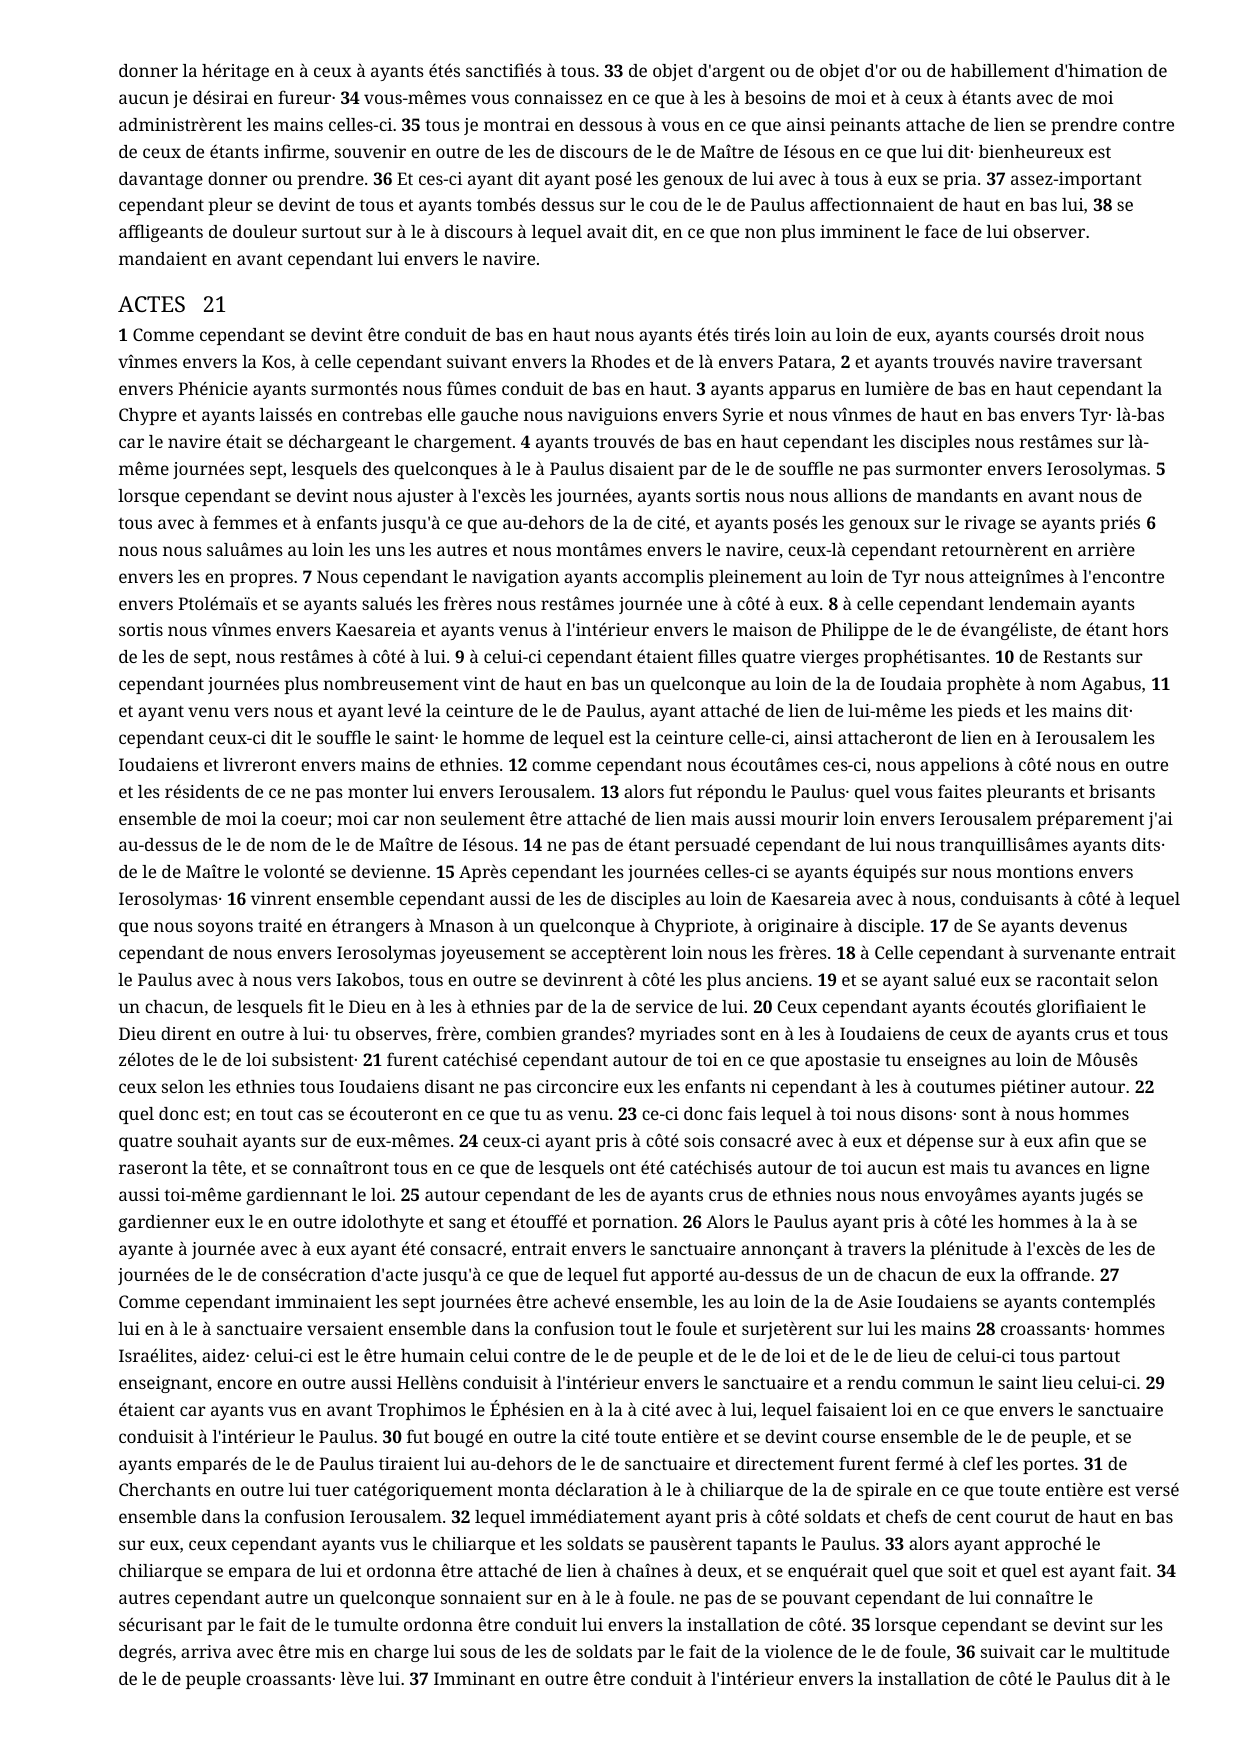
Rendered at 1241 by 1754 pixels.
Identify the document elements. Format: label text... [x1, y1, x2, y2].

text donner la héritage en à ceux à ayants étés sanctifiés à tous. 33 de objet d'argent ou de objet d'or ou de habillement d'himation de aucun je désirai en fureur· 34 vous-mêmes vous connaissez en ce que à les à besoins de moi et à ceux à étants avec de moi administrèrent les mains celles-ci. 35 tous je montrai en dessous à vous en ce que ainsi peinants attache de lien se prendre contre de ceux de étants infirme, souvenir en outre de les de discours de le de Maître de Iésous en ce que lui dit· bienheureux est davantage donner ou prendre. 36 Et ces-ci ayant dit ayant posé les genoux de lui avec à tous à eux se pria. 37 assez-important cependant pleur se devint de tous et ayants tombés dessus sur le cou de le de Paulus affectionnaient de haut en bas lui, 38 se affligeants de douleur surtout sur à le à discours à lequel avait dit, en ce que non plus imminent le face de lui observer. mandaient en avant cependant lui envers le navire. [118, 59, 1181, 271]
text 1 Comme cependant se devint être conduit de bas en haut nous ayants étés tirés loin au loin de eux, ayants coursés droit nous vînmes envers la Kos, à celle cependant suivant envers la Rhodes et de là envers Patara, 2 et ayants trouvés navire traversant envers Phénicie ayants surmontés nous fûmes conduit de bas en haut. 3 ayants apparus en lumière de bas en haut cependant la Chypre et ayants laissés en contrebas elle gauche nous naviguions envers Syrie et nous vînmes de haut en bas envers Tyr· là-bas car le navire était se déchargeant le chargement. 4 ayants trouvés de bas en haut cependant les disciples nous restâmes sur là-même journées sept, lesquels des quelconques à le à Paulus disaient par de le de souffle ne pas surmonter envers Ierosolymas. 5 lorsque cependant se devint nous ajuster à l'excès les journées, ayants sortis nous nous allions de mandants en avant nous de tous avec à femmes et à enfants jusqu'à ce que au-dehors de la de cité, et ayants posés les genoux sur le rivage se ayants priés 6 nous nous saluâmes au loin les uns les autres et nous montâmes envers le navire, ceux-là cependant retournèrent en arrière envers les en propres. 7 Nous cependant le navigation ayants accomplis pleinement au loin de Tyr nous atteignîmes à l'encontre envers Ptolémaïs et se ayants salués les frères nous restâmes journée une à côté à eux. 8 à celle cependant lendemain ayants sortis nous vînmes envers Kaesareia et ayants venus à l'intérieur envers le maison de Philippe de le de évangéliste, de étant hors de les de sept, nous restâmes à côté à lui. 9 à celui-ci cependant étaient filles quatre vierges prophétisantes. 10 de Restants sur cependant journées plus nombreusement vint de haut en bas un quelconque au loin de la de Ioudaia prophète à nom Agabus, 11 et ayant venu vers nous et ayant levé la ceinture de le de Paulus, ayant attaché de lien de lui-même les pieds et les mains dit· cependant ceux-ci dit le souffle le saint· le homme de lequel est la ceinture celle-ci, ainsi attacheront de lien en à Ierousalem les Ioudaiens et livreront envers mains de ethnies. 12 comme cependant nous écoutâmes ces-ci, nous appelions à côté nous en outre et les résidents de ce ne pas monter lui envers Ierousalem. 13 alors fut répondu le Paulus· quel vous faites pleurants et brisants ensemble de moi la coeur; moi car non seulement être attaché de lien mais aussi mourir loin envers Ierousalem préparement j'ai au-dessus de le de nom de le de Maître de Iésous. 14 ne pas de étant persuadé cependant de lui nous tranquillisâmes ayants dits· de le de Maître le volonté se devienne. 15 Après cependant les journées celles-ci se ayants équipés sur nous montions envers Ierosolymas· 16 vinrent ensemble cependant aussi de les de disciples au loin de Kaesareia avec à nous, conduisants à côté à lequel que nous soyons traité en étrangers à Mnason à un quelconque à Chypriote, à originaire à disciple. 17 de Se ayants devenus cependant de nous envers Ierosolymas joyeusement se acceptèrent loin nous les frères. 18 à Celle cependant à survenante entrait le Paulus avec à nous vers Iakobos, tous en outre se devinrent à côté les plus anciens. 19 et se ayant salué eux se racontait selon un chacun, de lesquels fit le Dieu en à les à ethnies par de la de service de lui. 20 Ceux cependant ayants écoutés glorifiaient le Dieu dirent en outre à lui· tu observes, frère, combien grandes? myriades sont en à les à Ioudaiens de ceux de ayants crus et tous zélotes de le de loi subsistent· 21 furent catéchisé cependant autour de toi en ce que apostasie tu enseignes au loin de Môusês ceux selon les ethnies tous Ioudaiens disant ne pas circoncire eux les enfants ni cependant à les à coutumes piétiner autour. 22 quel donc est; en tout cas se écouteront en ce que tu as venu. 23 ce-ci donc fais lequel à toi nous disons· sont à nous hommes quatre souhait ayants sur de eux-mêmes. 24 ceux-ci ayant pris à côté sois consacré avec à eux et dépense sur à eux afin que se raseront la tête, et se connaîtront tous en ce que de lesquels ont été catéchisés autour de toi aucun est mais tu avances en ligne aussi toi-même gardiennant le loi. 25 autour cependant de les de ayants crus de ethnies nous nous envoyâmes ayants jugés se gardienner eux le en outre idolothyte et sang et étouffé et pornation. 26 Alors le Paulus ayant pris à côté les hommes à la à se ayante à journée avec à eux ayant été consacré, entrait envers le sanctuaire annonçant à travers la plénitude à l'excès de les de journées de le de consécration d'acte jusqu'à ce que de lequel fut apporté au-dessus de un de chacun de eux la offrande. 27 Comme cependant imminaient les sept journées être achevé ensemble, les au loin de la de Asie Ioudaiens se ayants contemplés lui en à le à sanctuaire versaient ensemble dans la confusion tout le foule et surjetèrent sur lui les mains 28 croassants· hommes Israélites, aidez· celui-ci est le être humain celui contre de le de peuple et de le de loi et de le de lieu de celui-ci tous partout enseignant, encore en outre aussi Hellèns conduisit à l'intérieur envers le sanctuaire et a rendu commun le saint lieu celui-ci. 29 étaient car ayants vus en avant Trophimos le Éphésien en à la à cité avec à lui, lequel faisaient loi en ce que envers le sanctuaire conduisit à l'intérieur le Paulus. 30 fut bougé en outre la cité toute entière et se devint course ensemble de le de peuple, et se ayants emparés de le de Paulus tiraient lui au-dehors de le de sanctuaire et directement furent fermé à clef les portes. 31 de Cherchants en outre lui tuer catégoriquement monta déclaration à le à chiliarque de la de spirale en ce que toute entière est versé ensemble dans la confusion Ierousalem. 32 lequel immédiatement ayant pris à côté soldats et chefs de cent courut de haut en bas sur eux, ceux cependant ayants vus le chiliarque et les soldats se pausèrent tapants le Paulus. 33 alors ayant approché le chiliarque se empara de lui et ordonna être attaché de lien à chaînes à deux, et se enquérait quel que soit et quel est ayant fait. 34 autres cependant autre un quelconque sonnaient sur en à le à foule. ne pas de se pouvant cependant de lui connaître le sécurisant par le fait de le tumulte ordonna être conduit lui envers la installation de côté. 35 lorsque cependant se devint sur les degrés, arriva avec être mis en charge lui sous de les de soldats par le fait de la violence de le de foule, 36 suivait car le multitude de le de peuple croassants· lève lui. 37 Imminant en outre être conduit à l'intérieur envers la installation de côté le Paulus dit à le [118, 323, 1181, 1690]
text ACTES 21 [118, 289, 1181, 318]
